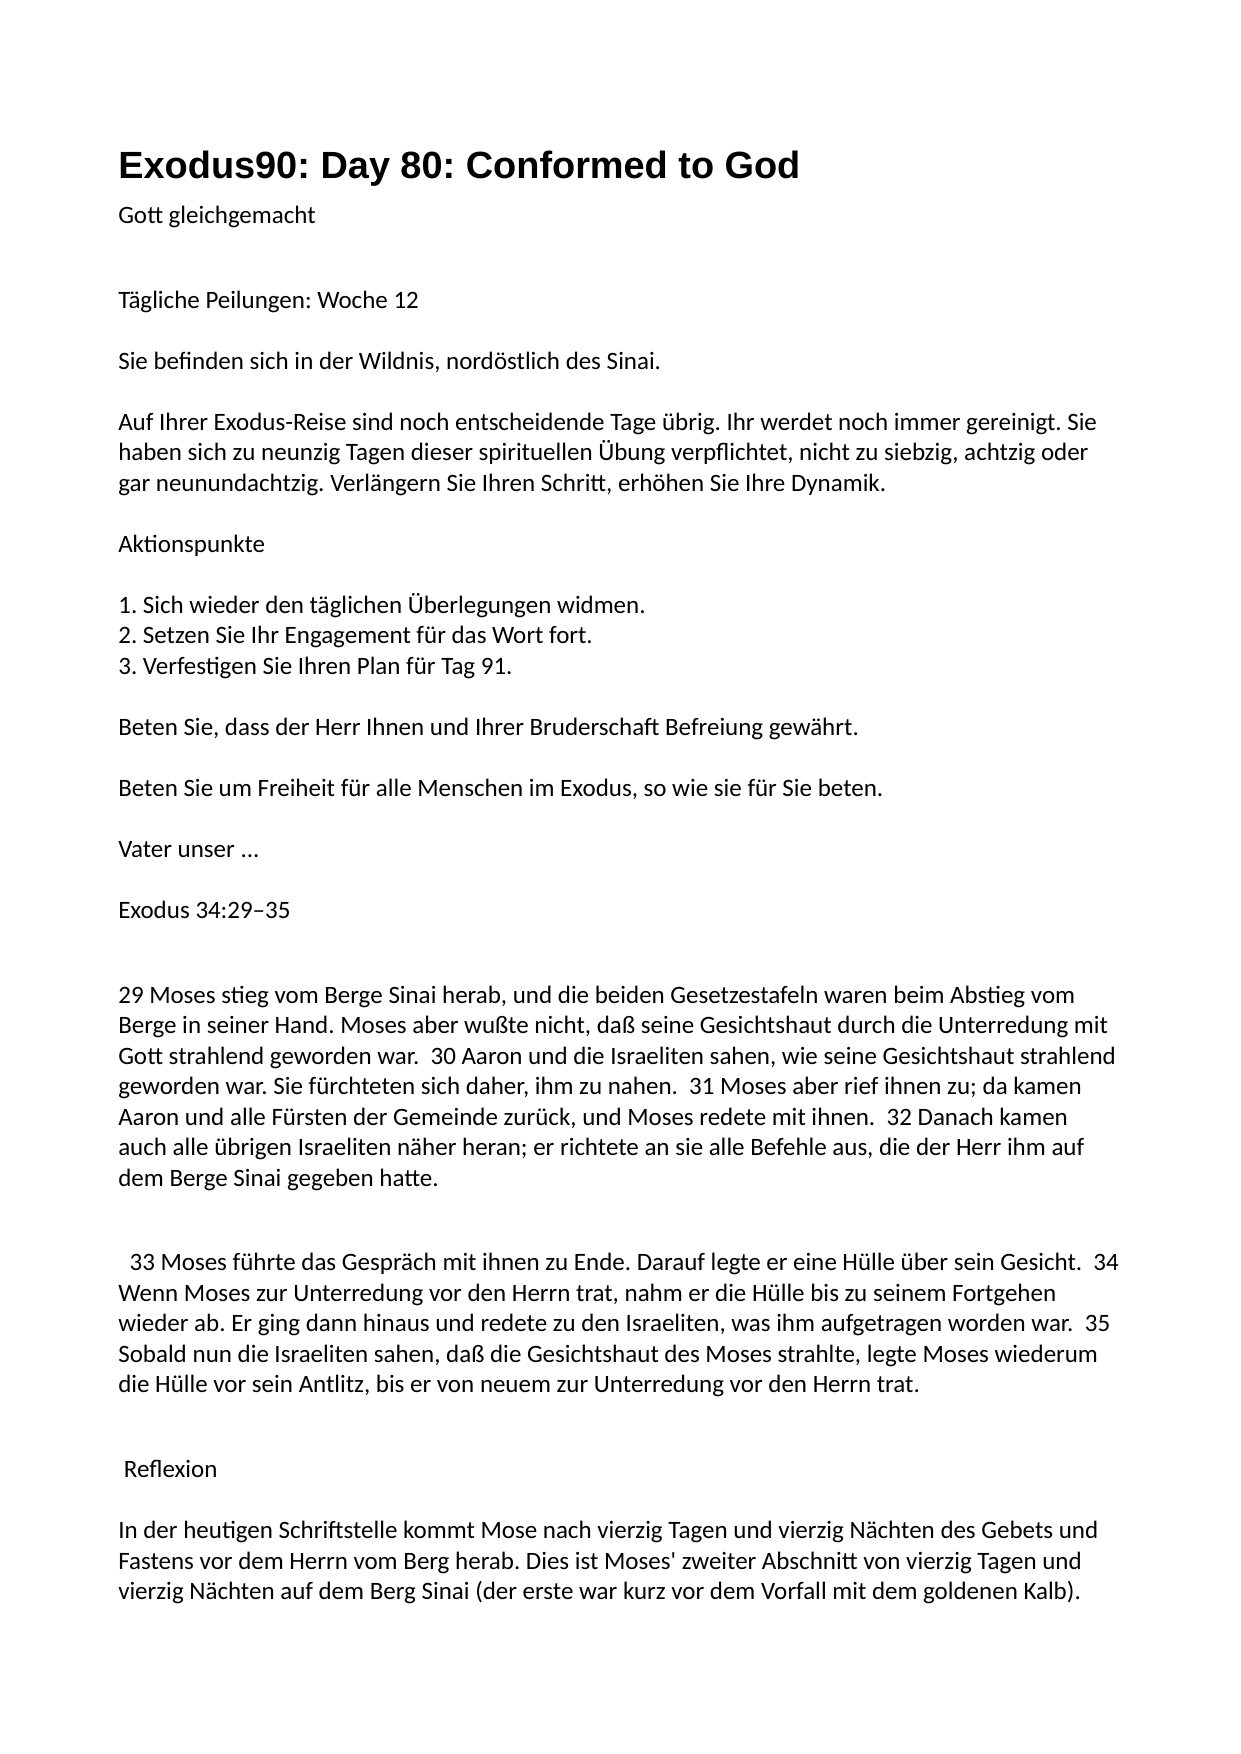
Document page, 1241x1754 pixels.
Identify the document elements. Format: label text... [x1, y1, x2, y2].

text Gott gleichgemacht [118, 199, 1122, 230]
text 29 Moses stieg vom Berge Sinai herab, und die beiden Gesetzestafeln waren beim Abstieg vom Berge in seiner Hand. Moses aber wußte nicht, daß seine Gesichtshaut durch die Unterredung mit Gott strahlend geworden war. 30 Aaron und die Israeliten sahen, wie seine Gesichtshaut strahlend geworden war. Sie fürchteten sich daher, ihm zu nahen. 31 Moses aber rief ihnen zu; da kamen Aaron und alle Fürsten der Gemeinde zurück, und Moses redete mit ihnen. 32 Danach kamen auch alle übrigen Israeliten näher heran; er richtete an sie alle Befehle aus, die der Herr ihm auf dem Berge Sinai gegeben hatte. [118, 979, 1122, 1192]
text Tägliche Peilungen: Woche 12 Sie befinden sich in der Wildnis, nordöstlich des Sinai. Auf Ihrer Exodus-Reise sind noch entscheidende Tage übrig. Ihr werdet noch immer gereinigt. Sie haben sich zu neunzig Tagen dieser spirituellen Übung verpflichtet, nicht zu siebzig, achtzig oder gar neunundachtzig. Verlängern Sie Ihren Schritt, erhöhen Sie Ihre Dynamik. Aktionspunkte 1. Sich wieder den täglichen Überlegungen widmen. 2. Setzen Sie Ihr Engagement für das Wort fort. 3. Verfestigen Sie Ihren Plan für Tag 91. Beten Sie, dass der Herr Ihnen und Ihrer Bruderschaft Befreiung gewährt. Beten Sie um Freiheit für alle Menschen im Exodus, so wie sie für Sie beten. Vater unser ... Exodus 34:29–35 [118, 284, 1122, 925]
text Reflexion In der heutigen Schriftstelle kommt Mose nach vierzig Tagen und vierzig Nächten des Gebets und Fastens vor dem Herrn vom Berg herab. Dies ist Moses' zweiter Abschnitt von vierzig Tagen und vierzig Nächten auf dem Berg Sinai (der erste war kurz vor dem Vorfall mit dem goldenen Kalb). [118, 1453, 1122, 1606]
subtitle Exodus90: Day 80: Conformed to God [118, 143, 1122, 187]
text 33 Moses führte das Gespräch mit ihnen zu Ende. Darauf legte er eine Hülle über sein Gesicht. 34 Wenn Moses zur Unterredung vor den Herrn trat, nahm er die Hülle bis zu seinem Fortgehen wieder ab. Er ging dann hinaus und redete zu den Israeliten, was ihm aufgetragen worden war. 35 Sobald nun die Israeliten sahen, daß die Gesichtshaut des Moses strahlte, legte Moses wiederum die Hülle vor sein Antlitz, bis er von neuem zur Unterredung vor den Herrn trat. [118, 1247, 1122, 1399]
